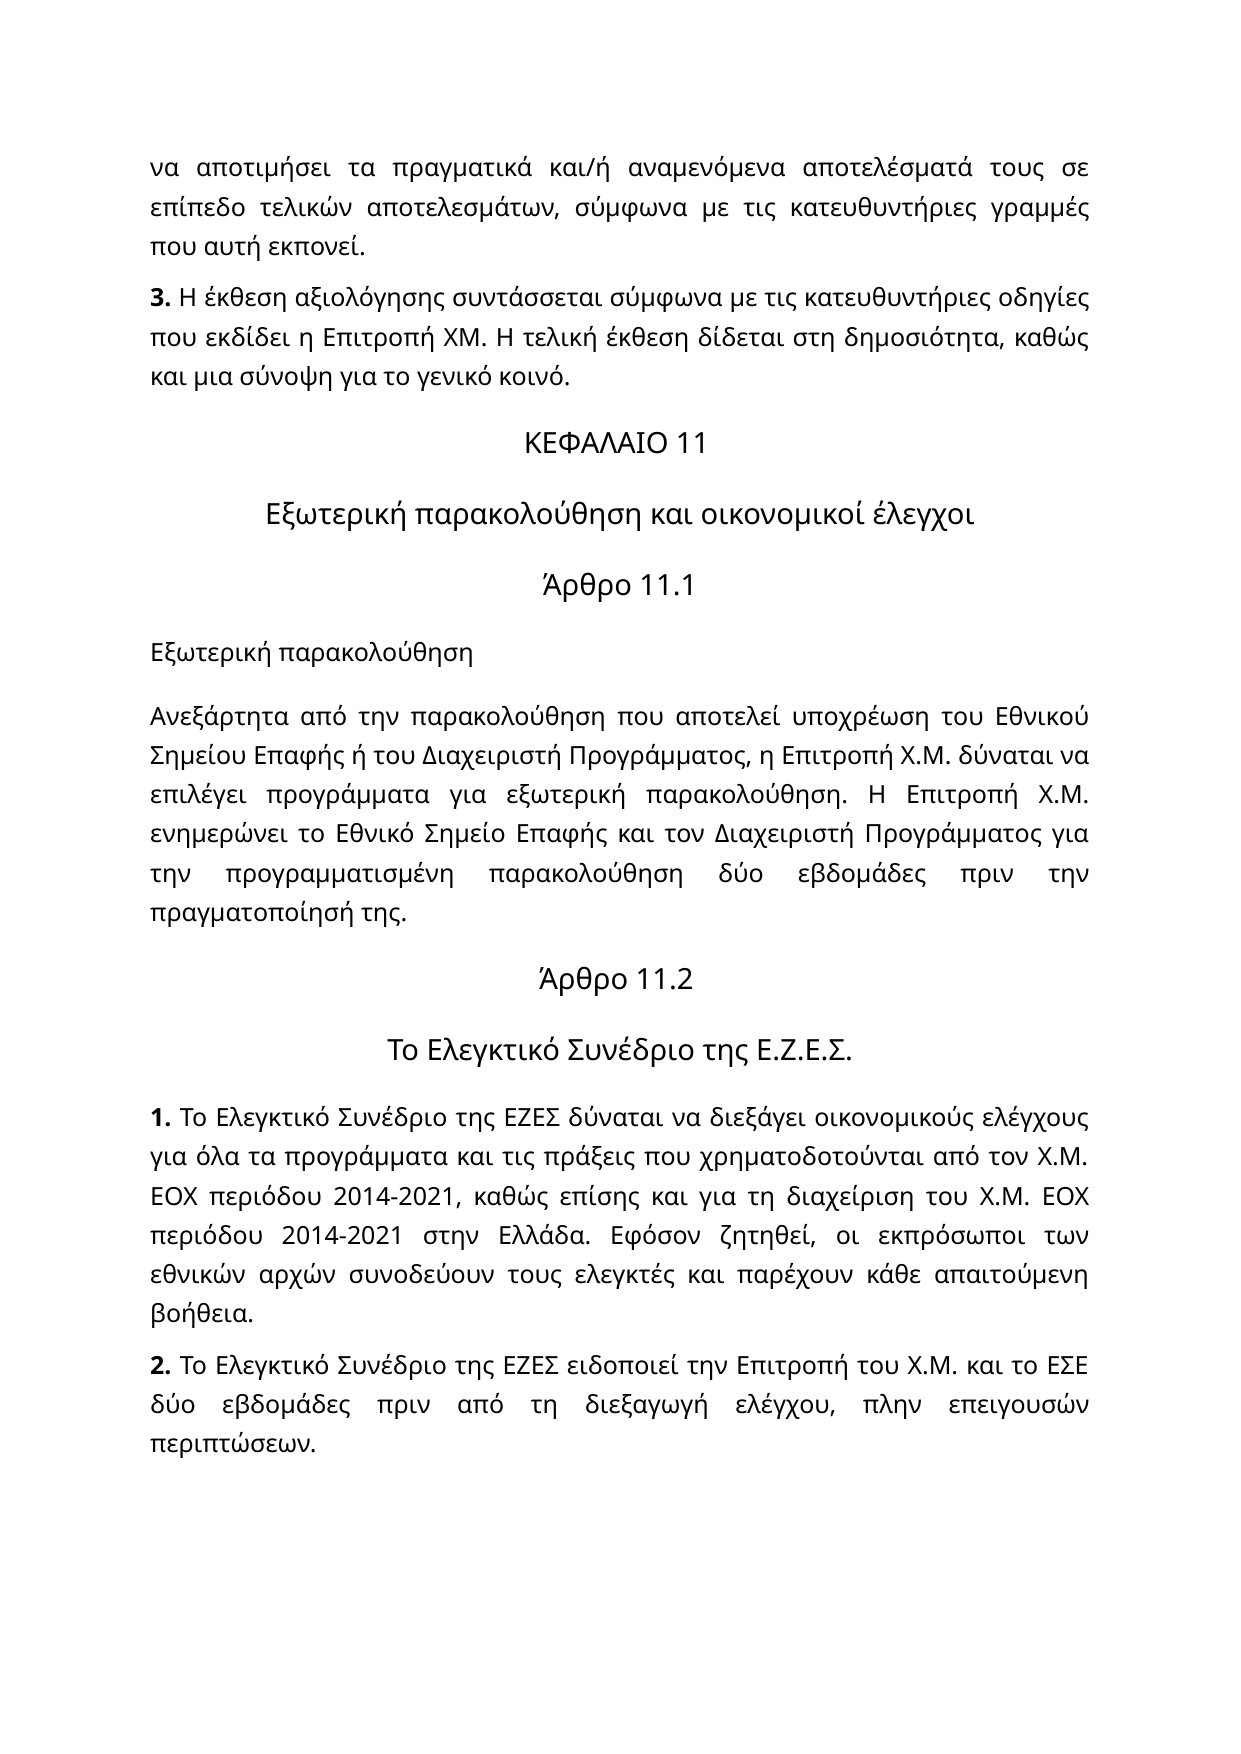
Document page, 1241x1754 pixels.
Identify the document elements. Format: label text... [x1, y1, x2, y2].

text Εξωτερική παρακολούθηση [150, 634, 1090, 668]
subtitle Άρθρο 11.2 [150, 958, 1090, 998]
text να αποτιμήσει τα πραγματικά και/ή αναμενόμενα αποτελέσματά τους σε επίπεδο τελικών αποτελεσμάτων, σύμφωνα με τις κατευθυντήριες γραμμές που αυτή εκπονεί. [150, 150, 1090, 262]
text 2. Το Ελεγκτικό Συνέδριο της ΕΖΕΣ ειδοποιεί την Επιτροπή του Χ.Μ. και το ΕΣΕ δύο εβδομάδες πριν από τη διεξαγωγή ελέγχου, πλην επειγουσών περιπτώσεων. [150, 1347, 1090, 1460]
subtitle ΚΕΦΑΛΑΙΟ 11 [150, 422, 1090, 462]
text 3. Η έκθεση αξιολόγησης συντάσσεται σύμφωνα με τις κατευθυντήριες οδηγίες που εκδίδει η Επιτροπή ΧΜ. Η τελική έκθεση δίδεται στη δημοσιότητα, καθώς και μια σύνοψη για το γενικό κοινό. [150, 280, 1090, 392]
subtitle Το Ελεγκτικό Συνέδριο της Ε.Ζ.Ε.Σ. [150, 1029, 1090, 1069]
subtitle Άρθρο 11.1 [150, 564, 1090, 603]
subtitle Εξωτερική παρακολούθηση και οικονομικοί έλεγχοι [150, 493, 1090, 533]
text 1. Το Ελεγκτικό Συνέδριο της ΕΖΕΣ δύναται να διεξάγει οικονομικούς ελέγχους για όλα τα προγράμματα και τις πράξεις που χρηματοδοτούνται από τον Χ.Μ. ΕΟΧ περιόδου 2014-2021, καθώς επίσης και για τη διαχείριση του Χ.Μ. ΕΟΧ περιόδου 2014-2021 στην Ελλάδα. Εφόσον ζητηθεί, οι εκπρόσωποι των εθνικών αρχών συνοδεύουν τους ελεγκτές και παρέχουν κάθε απαιτούμενη βοήθεια. [150, 1100, 1090, 1330]
text Ανεξάρτητα από την παρακολούθηση που αποτελεί υποχρέωση του Εθνικού Σημείου Επαφής ή του Διαχειριστή Προγράμματος, η Επιτροπή Χ.Μ. δύναται να επιλέγει προγράμματα για εξωτερική παρακολούθηση. Η Επιτροπή Χ.Μ. ενημερώνει το Εθνικό Σημείο Επαφής και τον Διαχειριστή Προγράμματος για την προγραμματισμένη παρακολούθηση δύο εβδομάδες πριν την πραγματοποίησή της. [150, 698, 1090, 928]
